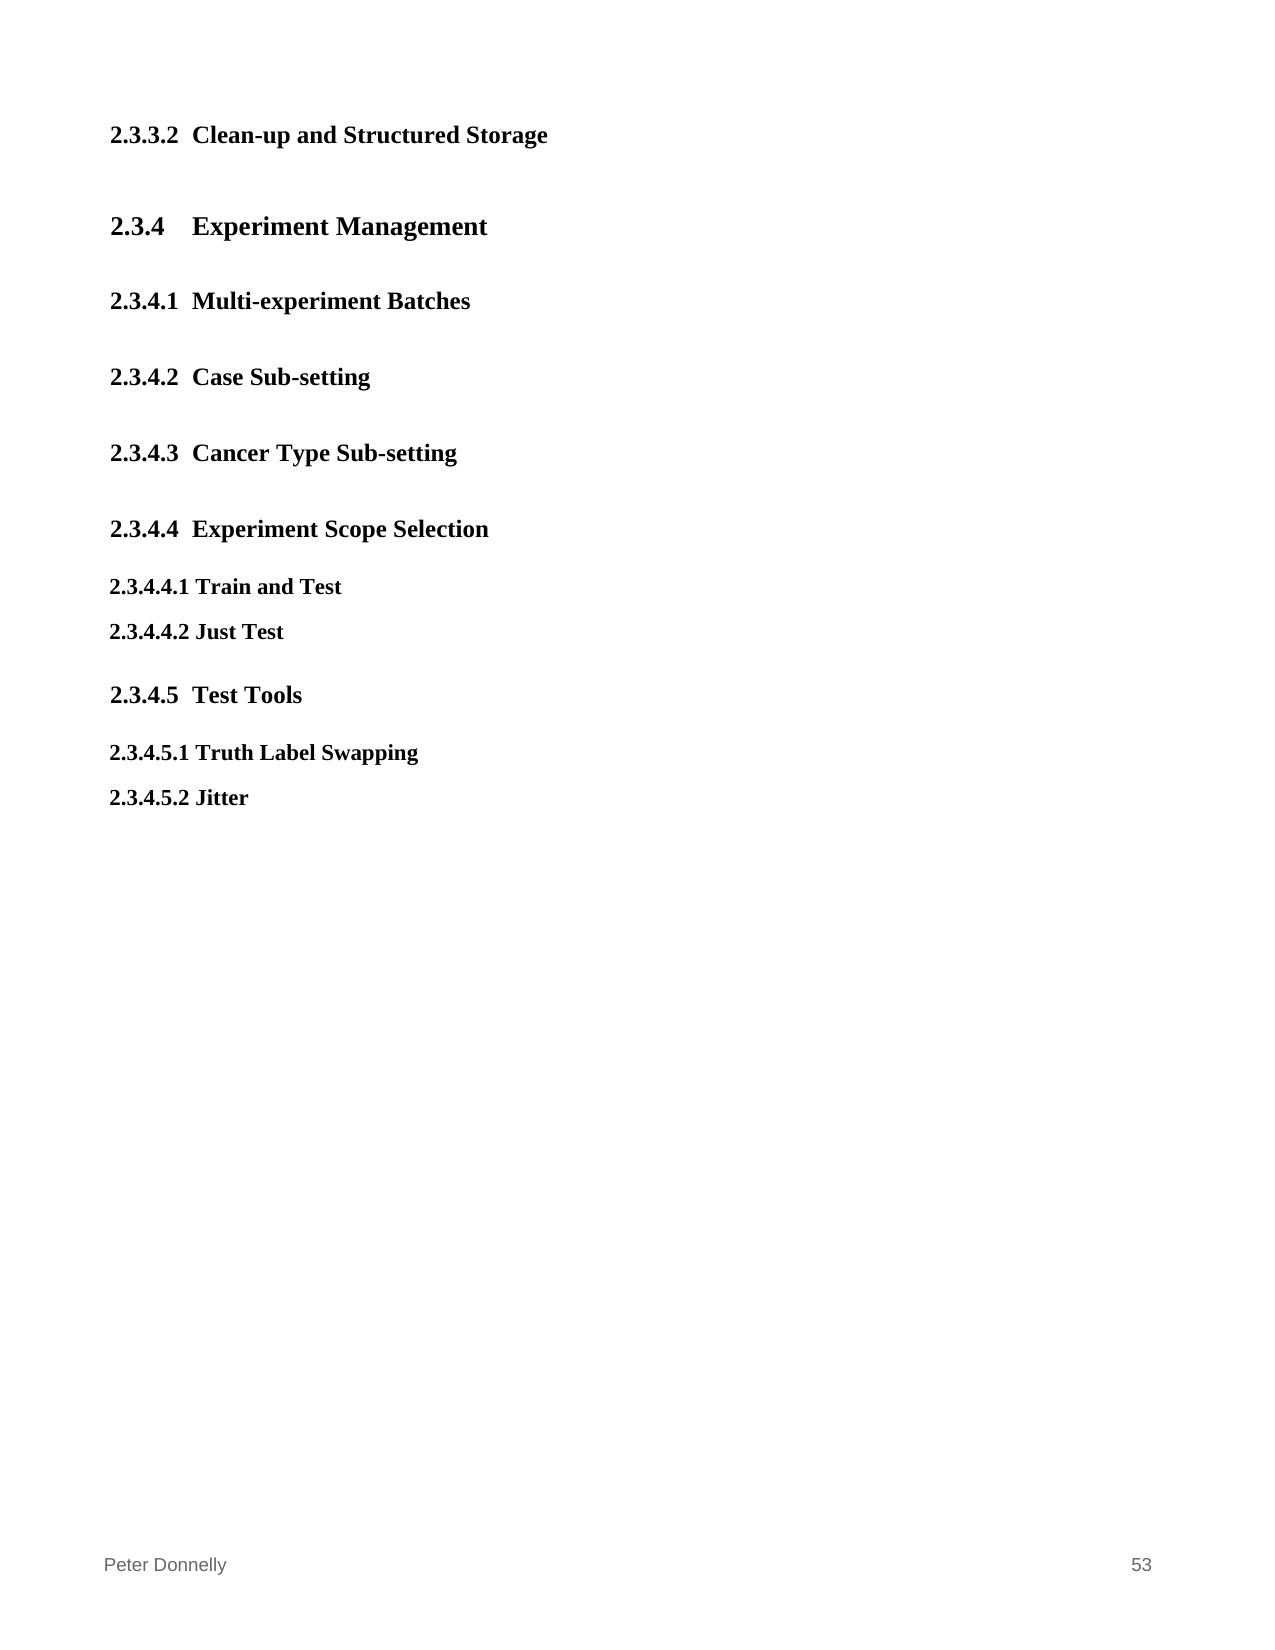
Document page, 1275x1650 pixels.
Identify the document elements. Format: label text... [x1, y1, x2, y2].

subtitle Clean-up and Structured Storage [103, 120, 1181, 148]
subtitle Cancer Type Sub-setting [103, 438, 1181, 467]
subtitle Just Test [103, 618, 1181, 644]
subtitle Train and Test [103, 573, 1181, 599]
subtitle Experiment Scope Selection [103, 514, 1181, 542]
subtitle Multi-experiment Batches [103, 286, 1181, 315]
subtitle Jitter [103, 784, 1181, 810]
subtitle Experiment Management [103, 211, 1181, 242]
subtitle Truth Label Swapping [103, 739, 1181, 765]
subtitle Case Sub-setting [103, 362, 1181, 391]
subtitle Test Tools [103, 680, 1181, 709]
